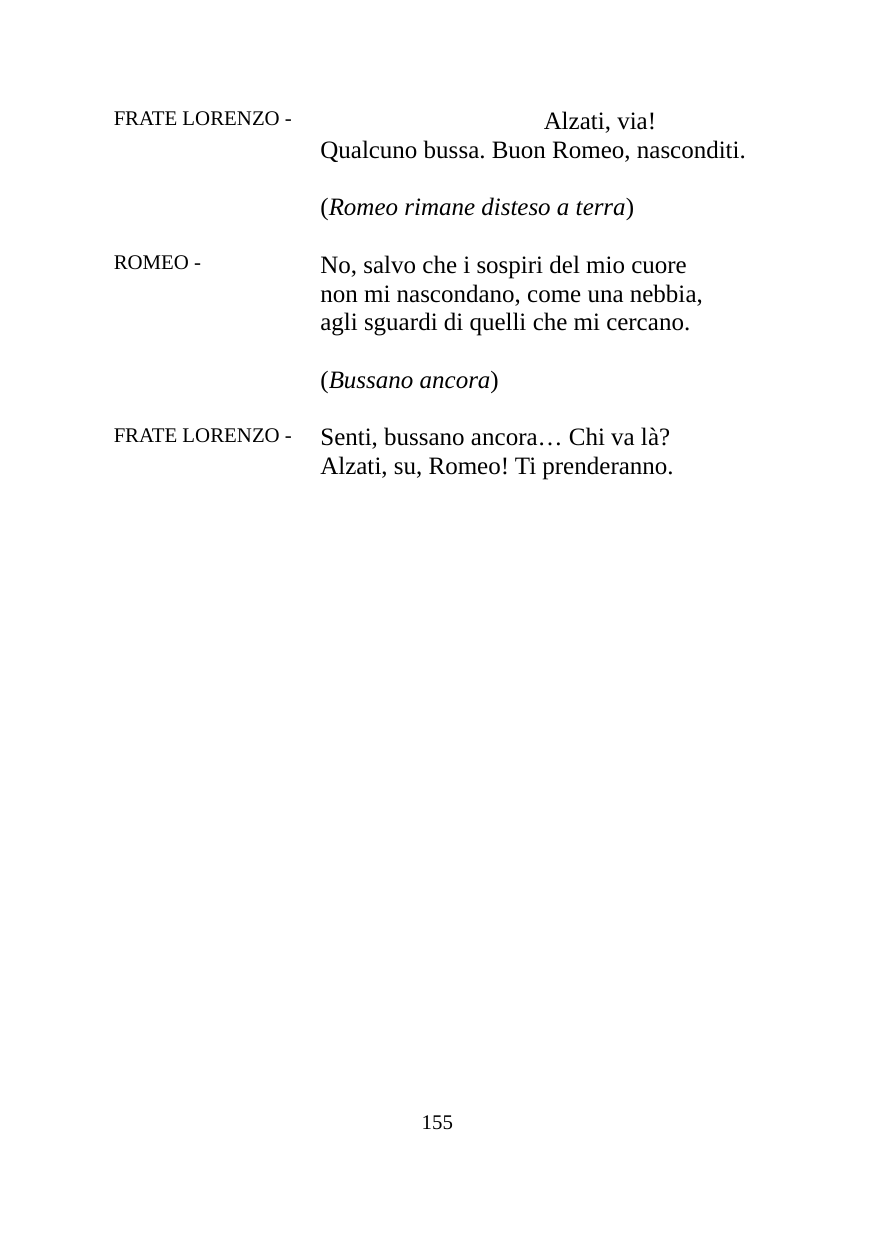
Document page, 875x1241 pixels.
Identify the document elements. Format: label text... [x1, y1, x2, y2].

table_cell (Bussano ancora) [313, 365, 768, 422]
table_cell FRATE LORENZO - [106, 423, 313, 509]
table_cell No, salvo che i sospiri del mio cuore non mi nascondano, come una nebbia, agli sguardi di quelli che mi cercano. [313, 250, 768, 365]
table_cell Alzati, via! Qualcuno bussa. Buon Romeo, nasconditi. [313, 106, 768, 192]
table_cell FRATE LORENZO - [106, 106, 313, 192]
table_cell [106, 193, 313, 250]
table_cell [106, 365, 313, 422]
table_cell Senti, bussano ancora… Chi va là? Alzati, su, Romeo! Ti prenderanno. [313, 423, 768, 509]
table_cell ROMEO - [106, 250, 313, 365]
table_cell (Romeo rimane disteso a terra) [313, 193, 768, 250]
